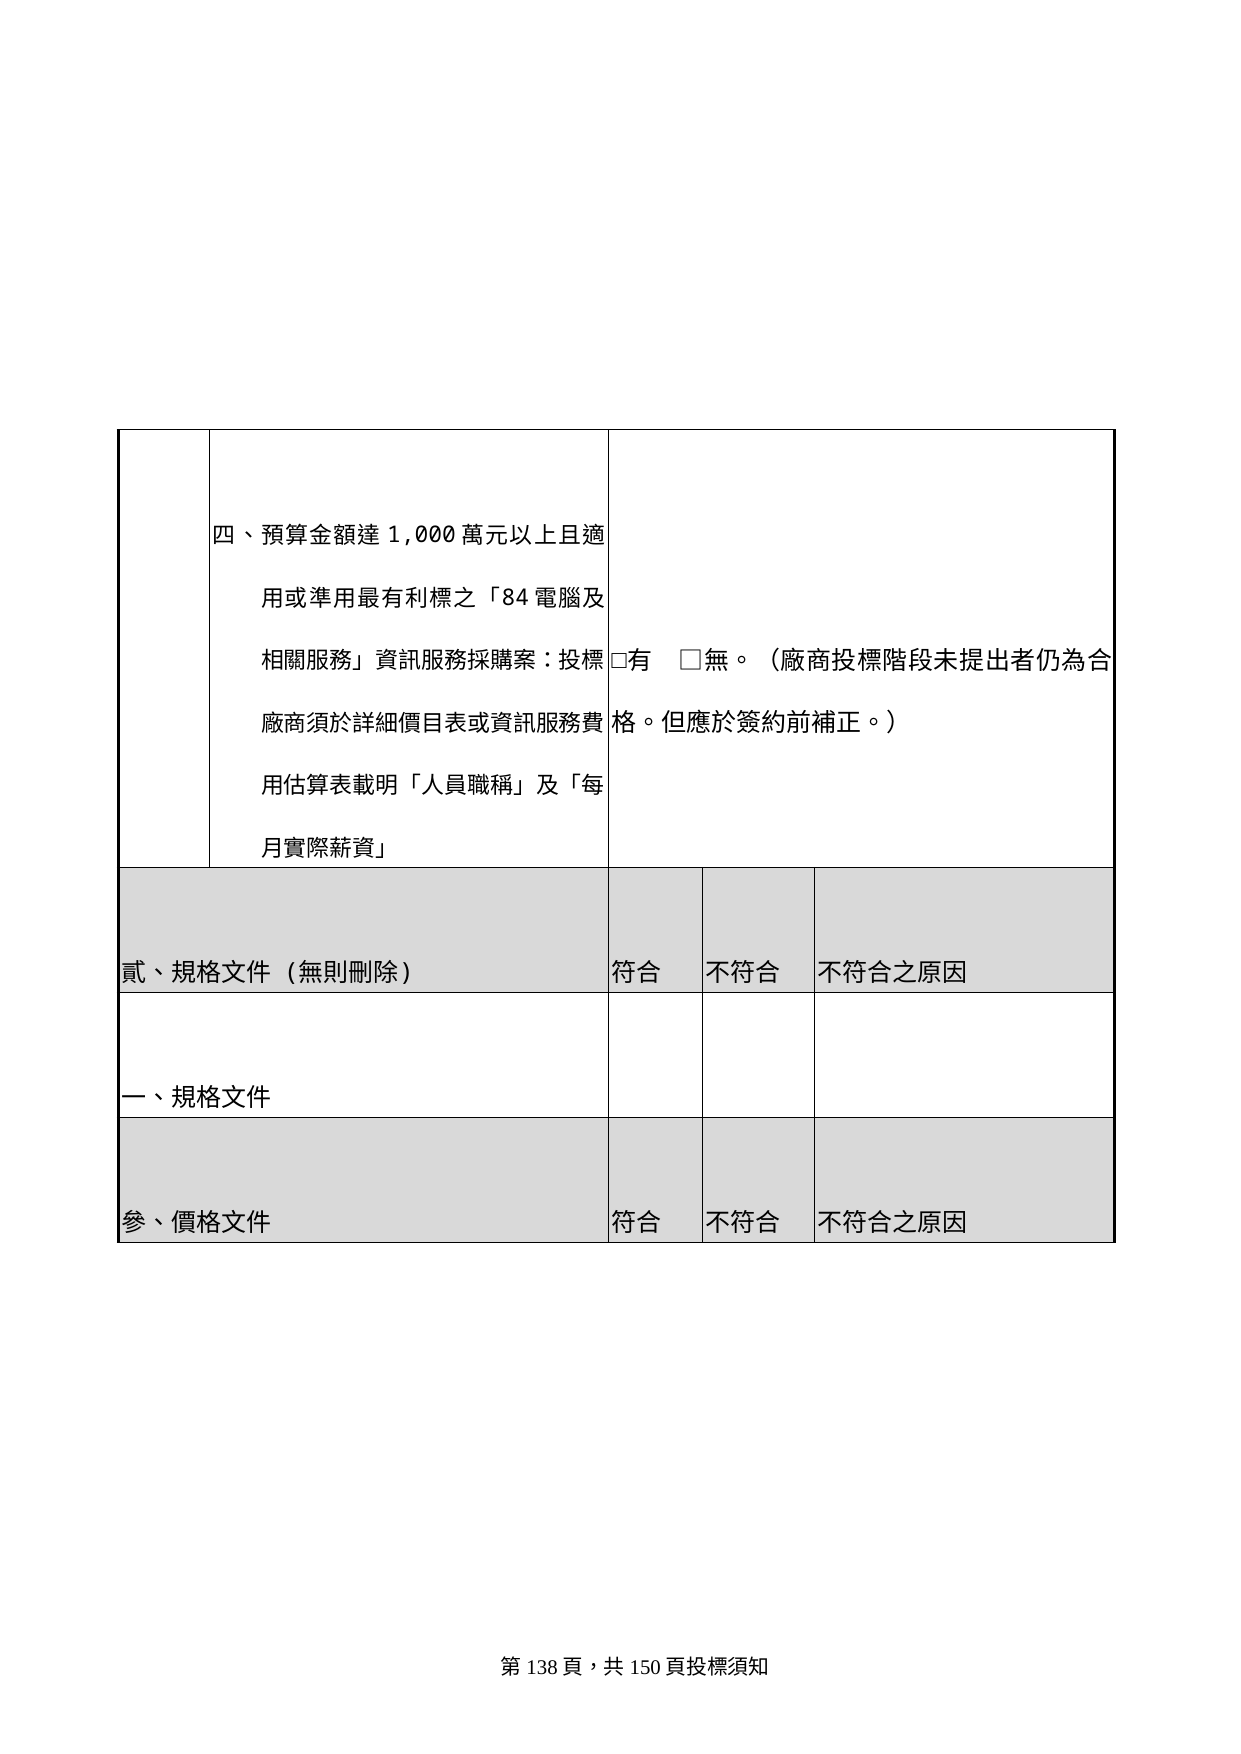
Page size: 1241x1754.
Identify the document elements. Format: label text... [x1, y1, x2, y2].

table_cell 符合 [609, 868, 702, 992]
table_cell 參、價格文件 [120, 1118, 608, 1242]
table_cell 不符合之原因 [815, 868, 1113, 992]
table_cell 四、預算金額達1,000萬元以上且適用或準用最有利標之「84電腦及相關服務」資訊服務採購案：投標廠商須於詳細價目表或資訊服務費用估算表載明「人員職稱」及「每月實際薪資」 [210, 430, 608, 867]
table_cell 不符合 [703, 1118, 814, 1242]
table_cell 一、規格文件 [120, 993, 608, 1117]
table_cell [815, 993, 1113, 1117]
table_cell 貳、規格文件 (無則刪除) [120, 868, 608, 992]
table_cell [120, 430, 209, 867]
table_cell 不符合之原因 [815, 1118, 1113, 1242]
table_cell [703, 993, 814, 1117]
table_cell 不符合 [703, 868, 814, 992]
table_cell 符合 [609, 1118, 702, 1242]
table_cell [609, 993, 702, 1117]
table_cell □有 □無。（廠商投標階段未提出者仍為合格。但應於簽約前補正。） [609, 430, 1113, 867]
